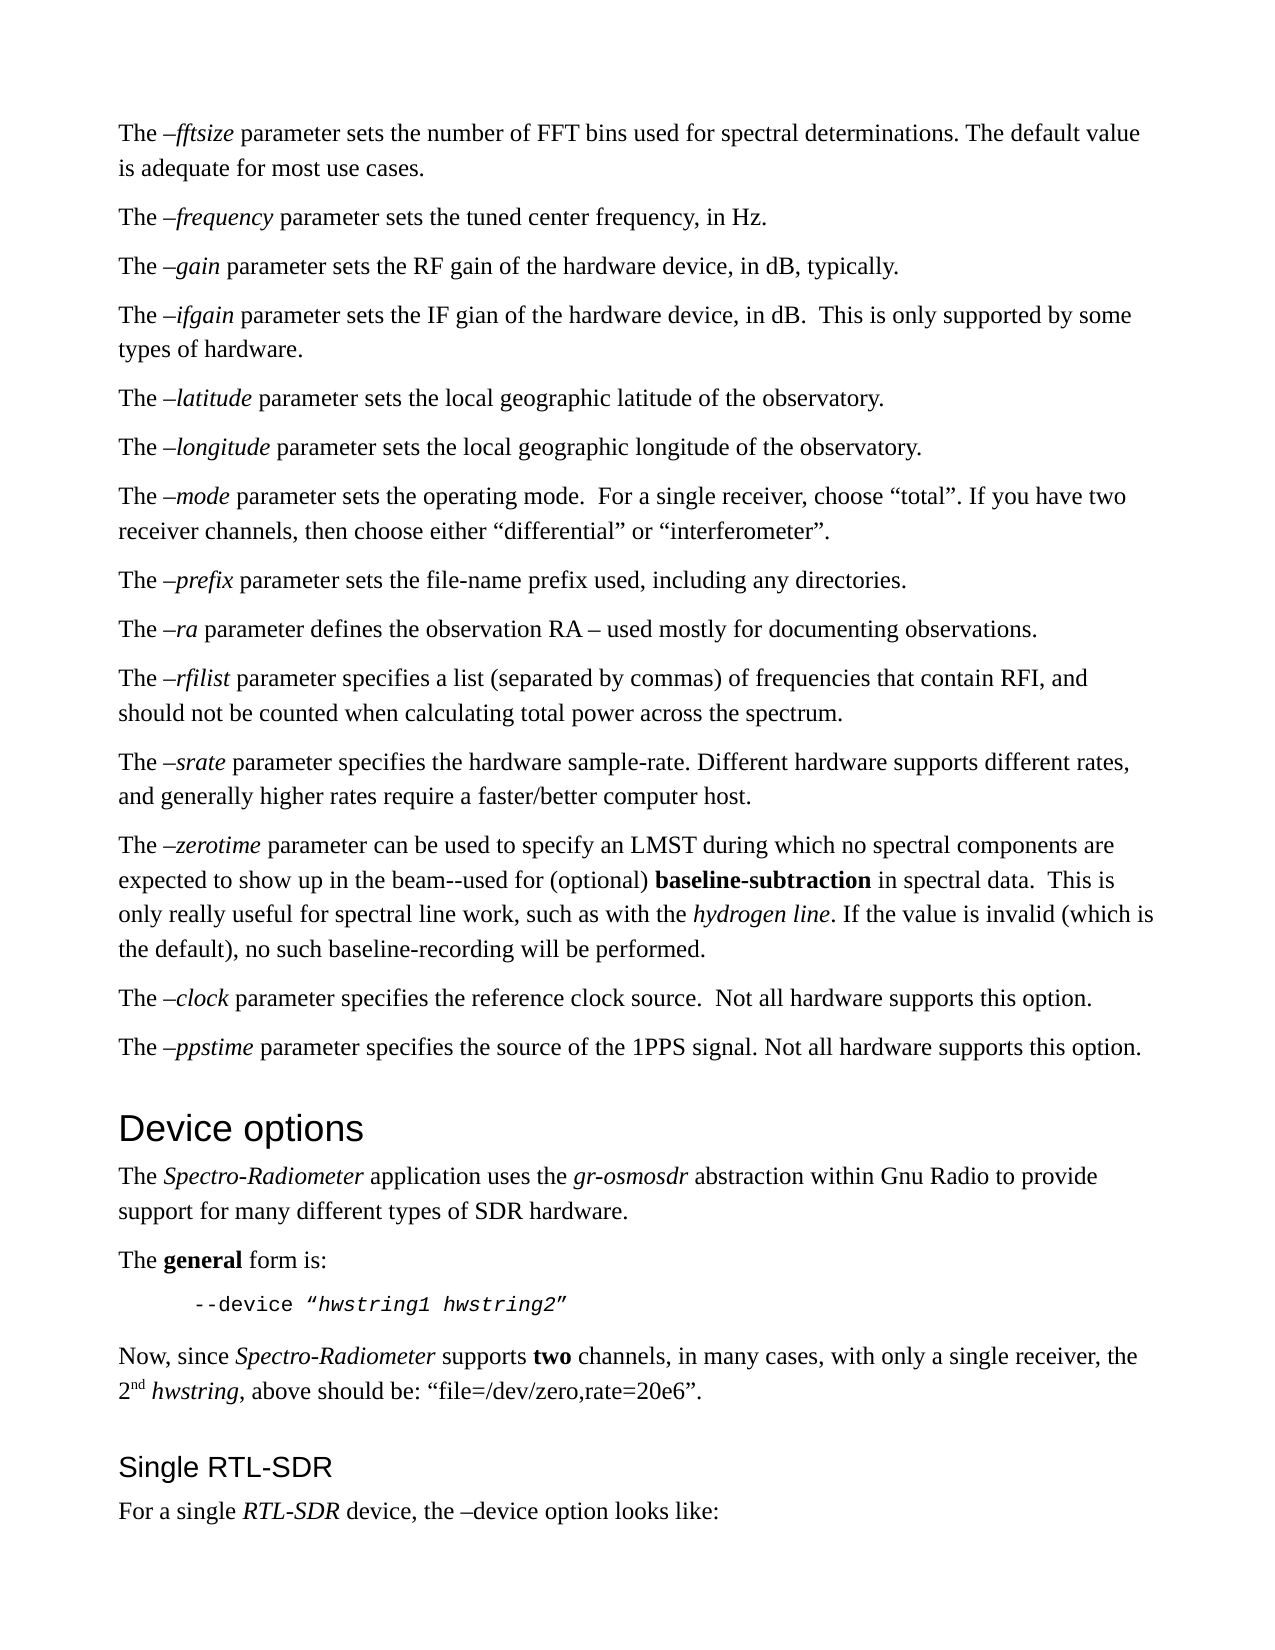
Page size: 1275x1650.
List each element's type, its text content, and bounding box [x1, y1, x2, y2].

text The –frequency parameter sets the tuned center frequency, in Hz. [118, 202, 1157, 230]
text The –srate parameter specifies the hardware sample-rate. Different hardware supports different rates, and generally higher rates require a faster/better computer host. [118, 747, 1157, 810]
text The –ppstime parameter specifies the source of the 1PPS signal. Not all hardware supports this option. [118, 1032, 1157, 1061]
text The –mode parameter sets the operating mode. For a single receiver, choose “total”. If you have two receiver channels, then choose either “differential” or “interferometer”. [118, 481, 1157, 545]
text The –zerotime parameter can be used to specify an LMST during which no spectral components are expected to show up in the beam--used for (optional) baseline-subtraction in spectral data. This is only really useful for spectral line work, such as with the hydrogen line. If the value is invalid (which is the default), no such baseline-recording will be performed. [118, 830, 1157, 962]
text For a single RTL-SDR device, the –device option looks like: [118, 1496, 1157, 1525]
text The –ra parameter defines the observation RA – used mostly for documenting observations. [118, 614, 1157, 643]
text --device “hwstring1 hwstring2” [193, 1294, 1157, 1318]
text Now, since Spectro-Radiometer supports two channels, in many cases, with only a single receiver, the 2nd hwstring, above should be: “file=/dev/zero,rate=20e6”. [118, 1341, 1157, 1404]
text The general form is: [118, 1245, 1157, 1274]
subtitle Device options [118, 1106, 1157, 1149]
text The –gain parameter sets the RF gain of the hardware device, in dB, typically. [118, 251, 1157, 279]
text The Spectro-Radiometer application uses the gr-osmosdr abstraction within Gnu Radio to provide support for many different types of SDR hardware. [118, 1161, 1157, 1225]
text The –prefix parameter sets the file-name prefix used, including any directories. [118, 565, 1157, 594]
text The –clock parameter specifies the reference clock source. Not all hardware supports this option. [118, 983, 1157, 1011]
text The –rfilist parameter specifies a list (separated by commas) of frequencies that contain RFI, and should not be counted when calculating total power across the spectrum. [118, 663, 1157, 726]
text The –latitude parameter sets the local geographic latitude of the observatory. [118, 383, 1157, 412]
text The –longitude parameter sets the local geographic longitude of the observatory. [118, 432, 1157, 461]
subtitle Single RTL-SDR [118, 1450, 1157, 1483]
text The –fftsize parameter sets the number of FFT bins used for spectral determinations. The default value is adequate for most use cases. [118, 118, 1157, 181]
text The –ifgain parameter sets the IF gian of the hardware device, in dB. This is only supported by some types of hardware. [118, 300, 1157, 363]
